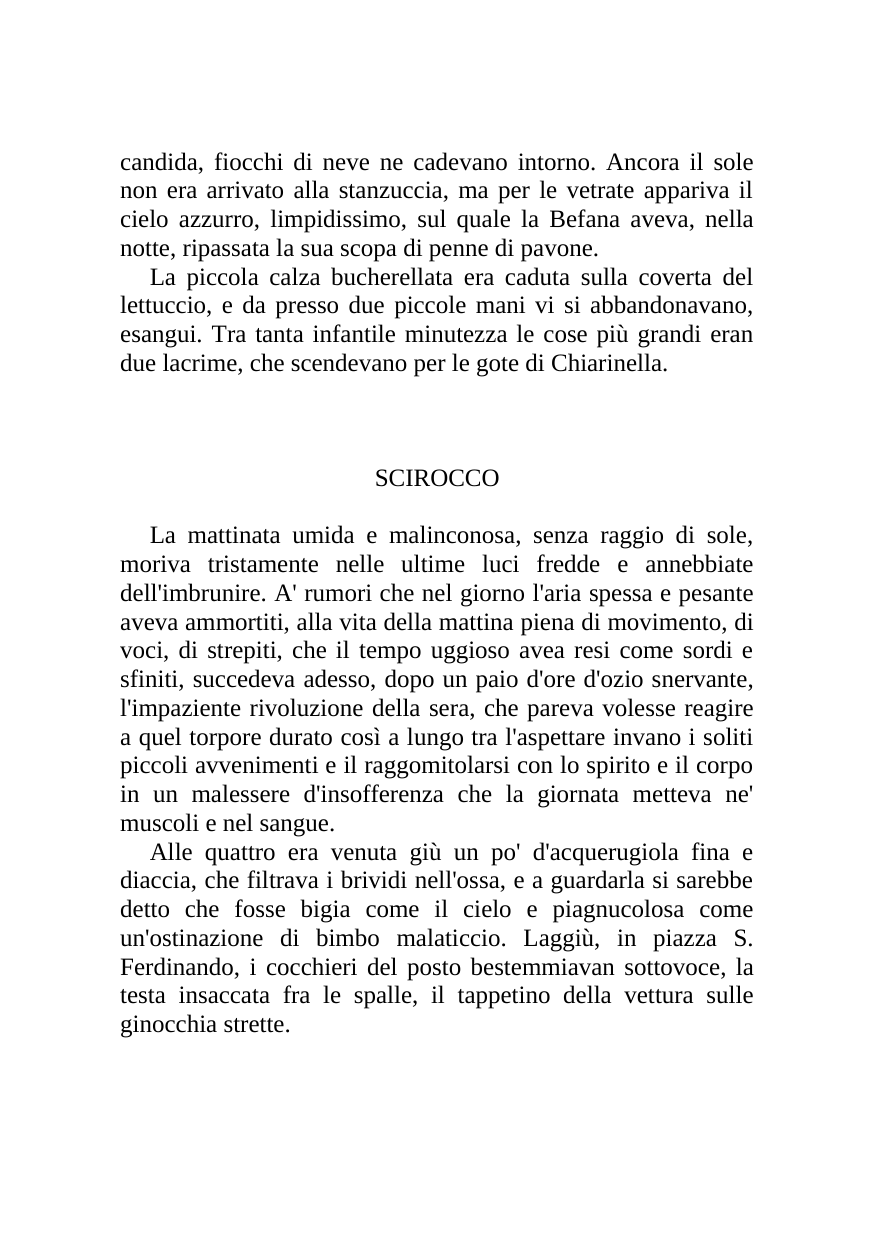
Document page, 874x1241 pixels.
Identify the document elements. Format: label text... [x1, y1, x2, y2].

text SCIROCCO [120, 463, 754, 492]
text Alle quattro era venuta giù un po' d'acquerugiola fina e diaccia, che filtrava i brividi nell'ossa, e a guardarla si sarebbe detto che fosse bigia come il cielo e piagnucolosa come un'ostinazione di bimbo malaticcio. Laggiù, in piazza S. Ferdinando, i cocchieri del posto bestemmiavan sottovoce, la testa insaccata fra le spalle, il tappetino della vettura sulle ginocchia strette. [120, 837, 754, 1038]
text La mattinata umida e malinconosa, senza raggio di sole, moriva tristamente nelle ultime luci fredde e annebbiate dell'imbrunire. A' rumori che nel giorno l'aria spessa e pesante aveva ammortiti, alla vita della mattina piena di movimento, di voci, di strepiti, che il tempo uggioso avea resi come sordi e sfiniti, succedeva adesso, dopo un paio d'ore d'ozio snervante, l'impaziente rivoluzione della sera, che pareva volesse reagire a quel torpore durato così a lungo tra l'aspettare invano i soliti piccoli avvenimenti e il raggomitolarsi con lo spirito e il corpo in un malessere d'insofferenza che la giornata metteva ne' muscoli e nel sangue. [120, 521, 754, 837]
text candida, fiocchi di neve ne cadevano intorno. Ancora il sole non era arrivato alla stanzuccia, ma per le vetrate appariva il cielo azzurro, limpidissimo, sul quale la Befana aveva, nella notte, ripassata la sua scopa di penne di pavone. [120, 147, 754, 262]
text La piccola calza bucherellata era caduta sulla coverta del lettuccio, e da presso due piccole mani vi si abbandonavano, esangui. Tra tanta infantile minutezza le cose più grandi eran due lacrime, che scendevano per le gote di Chiarinella. [120, 262, 754, 377]
